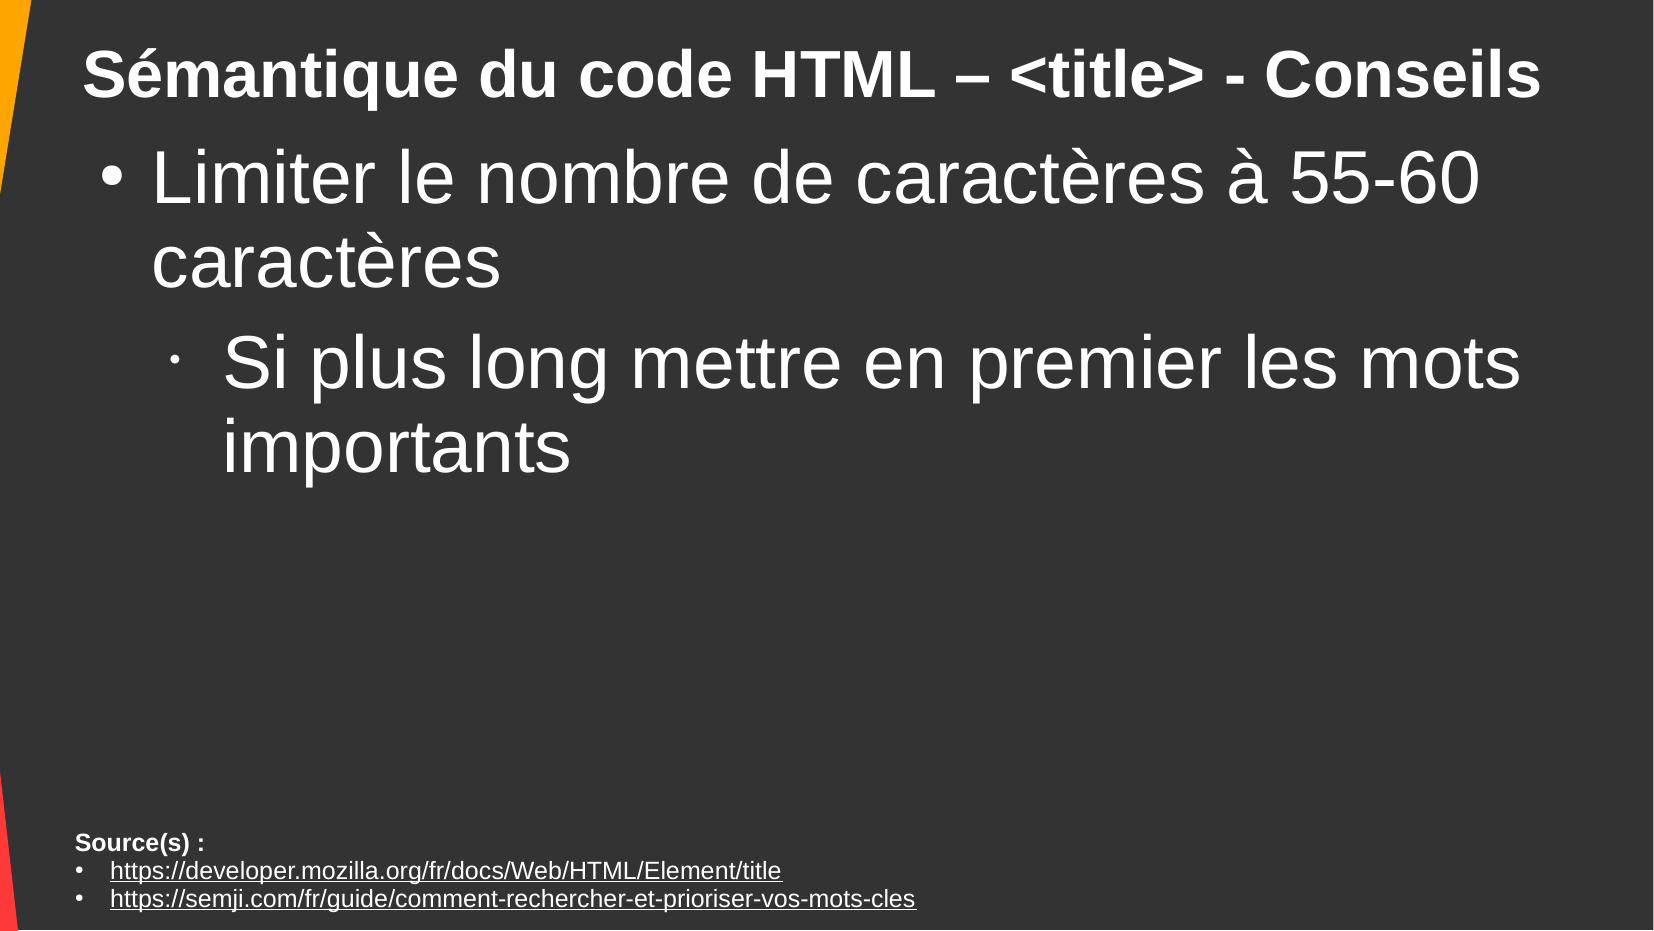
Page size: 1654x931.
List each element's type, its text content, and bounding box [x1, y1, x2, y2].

text_box [0, 0, 32, 195]
text_box [0, 771, 19, 931]
title Sémantique du code HTML – <title> - Conseils [82, 36, 1654, 130]
text_box Source(s) : https://developer.mozilla.org/fr/docs/Web/HTML/Element/title https://semji.com/fr/guide/comment-rechercher-et-prioriser-vos-mots-cles [60, 821, 1546, 921]
list Limiter le nombre de caractères à 55-60 caractères Si plus long mettre en premier les mots importants [80, 135, 1630, 733]
